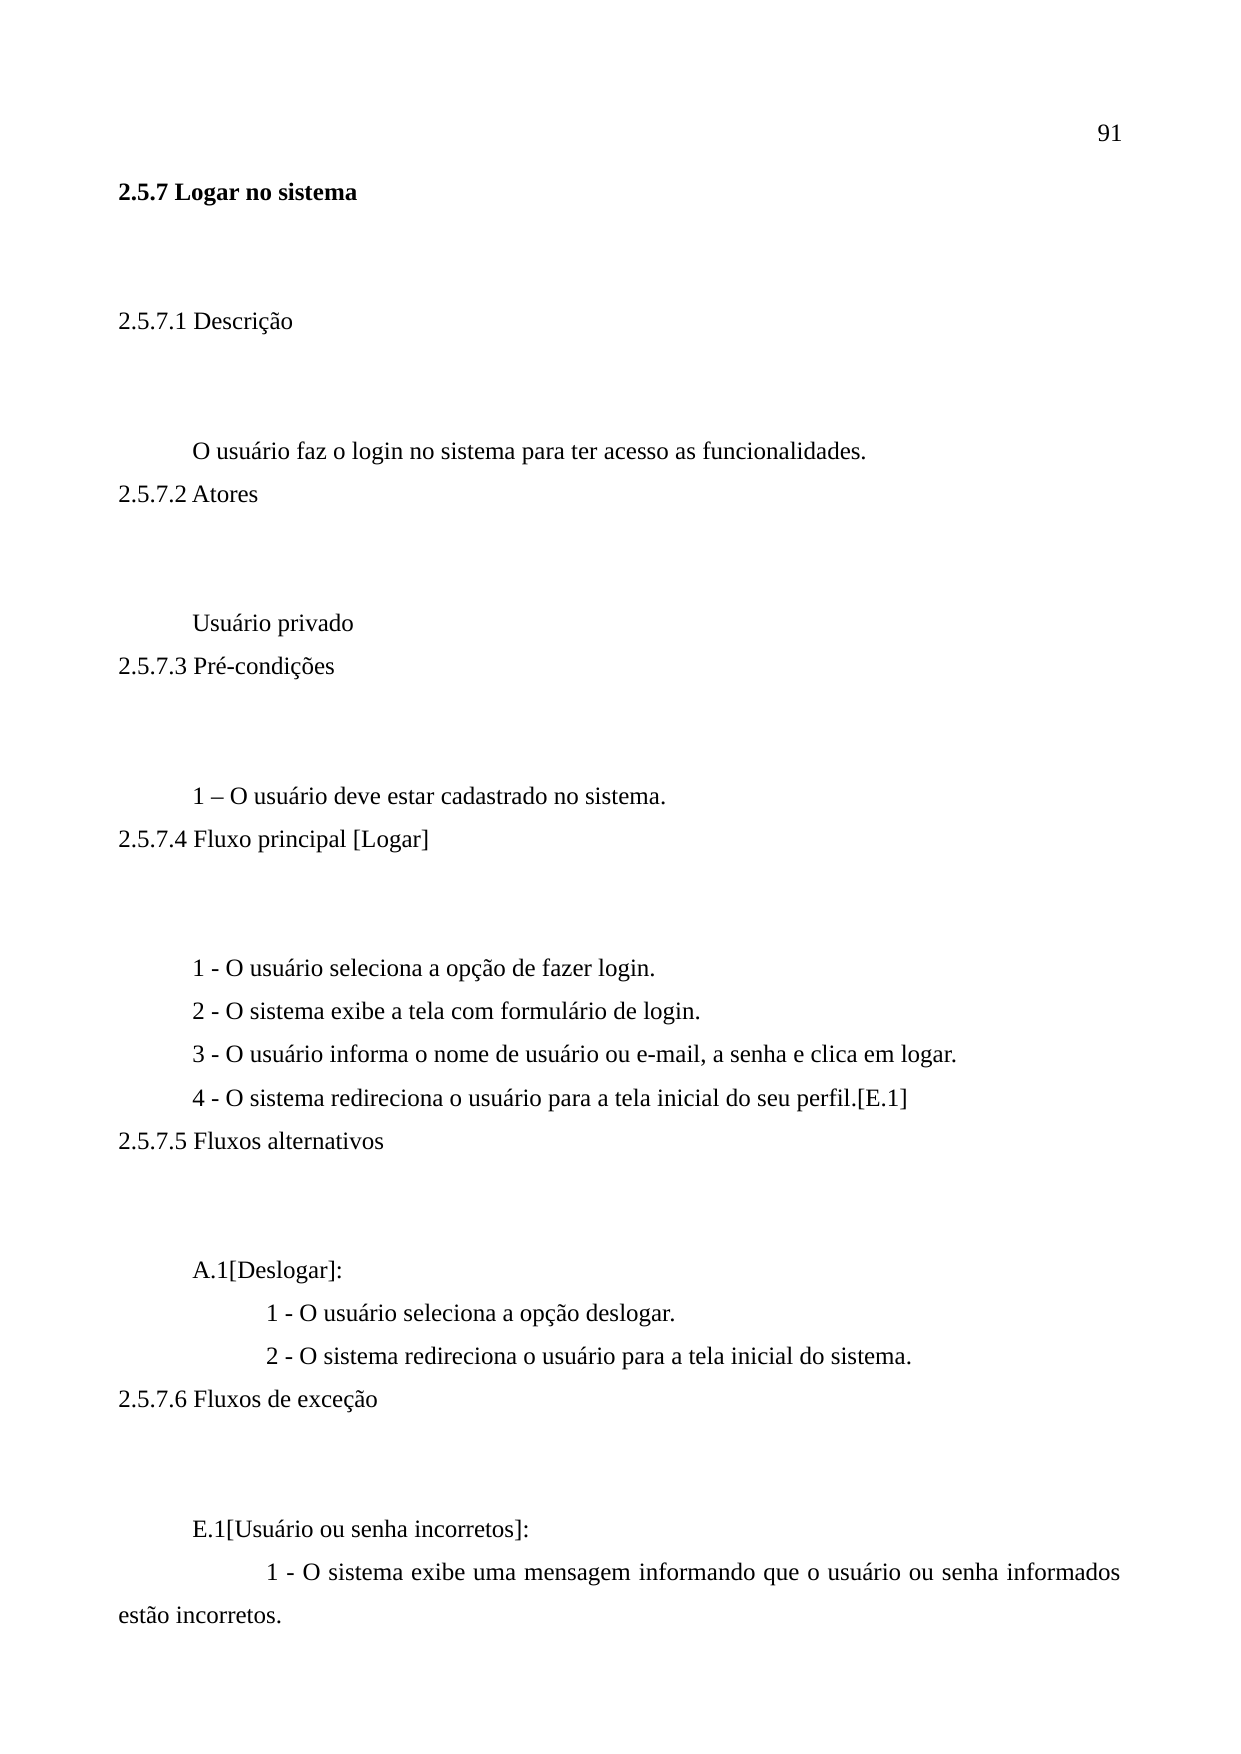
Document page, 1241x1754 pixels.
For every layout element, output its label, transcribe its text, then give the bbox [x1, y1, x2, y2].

subtitle Descrição [118, 306, 1122, 335]
subtitle Pré-condições [118, 651, 1122, 680]
subtitle Fluxo principal [Logar] [118, 824, 1122, 853]
text O usuário faz o login no sistema para ter acesso as funcionalidades. [118, 436, 1122, 464]
text A.1[Deslogar]: [118, 1255, 1122, 1284]
text 1 - O usuário seleciona a opção de fazer login. [118, 953, 1122, 982]
text 2 - O sistema exibe a tela com formulário de login. [118, 996, 1122, 1025]
subtitle Fluxos de exceção [118, 1384, 1122, 1413]
subtitle Fluxos alternativos [118, 1126, 1122, 1154]
text E.1[Usuário ou senha incorretos]: [118, 1514, 1122, 1543]
text 2 - O sistema redireciona o usuário para a tela inicial do sistema. [118, 1341, 1122, 1370]
text 3 - O usuário informa o nome de usuário ou e-mail, a senha e clica em logar. [118, 1039, 1122, 1068]
subtitle Logar no sistema [118, 177, 1122, 206]
subtitle Atores [118, 479, 1122, 508]
text Usuário privado [118, 608, 1122, 637]
text 1 - O sistema exibe uma mensagem informando que o usuário ou senha informados estão incorretos. [118, 1557, 1122, 1629]
text 1 - O usuário seleciona a opção deslogar. [118, 1298, 1122, 1327]
text 4 - O sistema redireciona o usuário para a tela inicial do seu perfil.[E.1] [118, 1083, 1122, 1111]
text 1 – O usuário deve estar cadastrado no sistema. [118, 781, 1122, 809]
